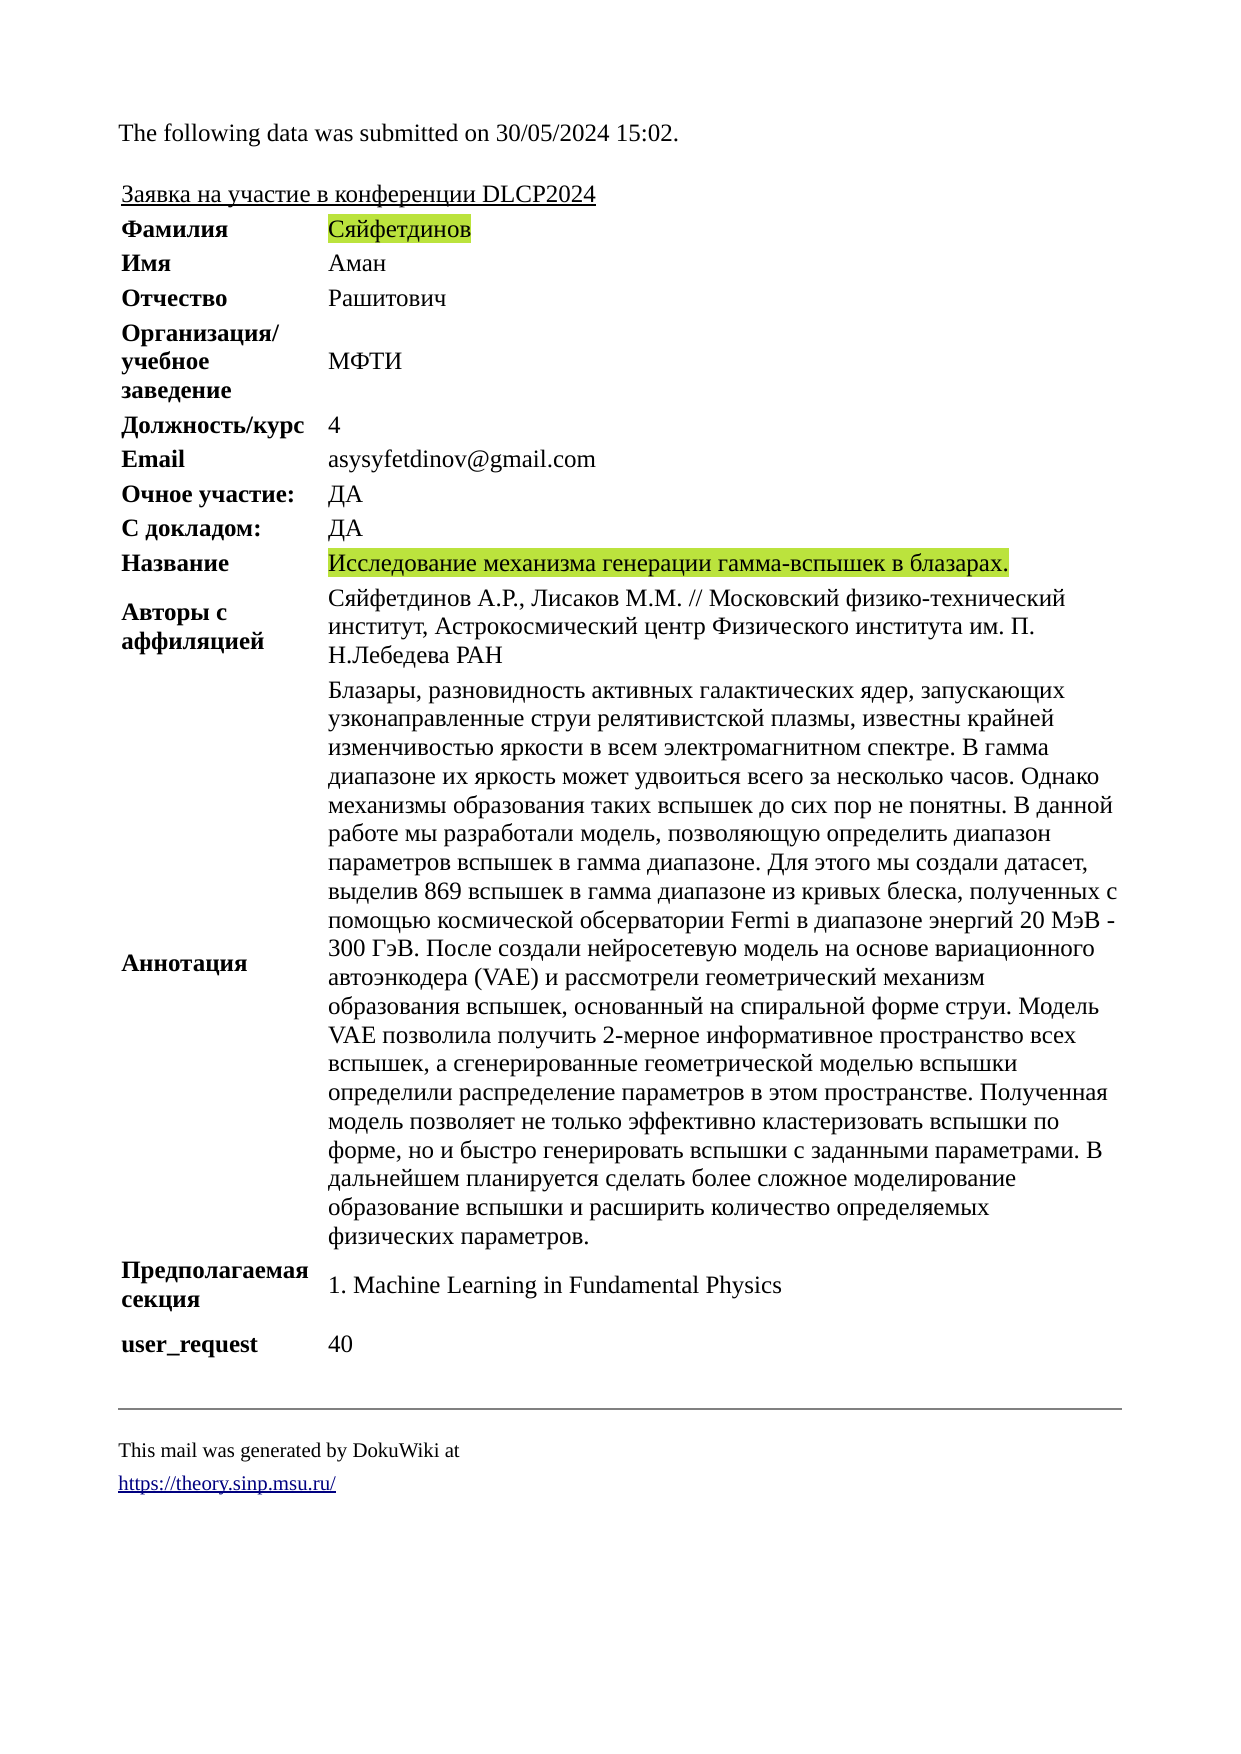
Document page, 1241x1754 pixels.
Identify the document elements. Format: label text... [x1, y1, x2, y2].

table_cell Аман [325, 246, 1122, 280]
table_cell Сяйфетдинов А.Р., Лисаков М.М. // Московский физико-технический институт, Астрокосмический центр Физического института им. П. Н.Лебедева РАН [325, 580, 1122, 672]
table_cell [118, 1316, 1122, 1327]
table_cell Должность/курс [118, 407, 325, 441]
table_cell ДА [325, 511, 1122, 545]
table_cell Очное участие: [118, 476, 325, 511]
table_cell Предполагаемая секция [118, 1253, 325, 1316]
table_cell ДА [325, 476, 1122, 511]
table_cell 1. Machine Learning in Fundamental Physics [325, 1253, 1122, 1316]
table_cell asysyfetdinov@gmail.com [325, 441, 1122, 476]
text The following data was submitted on 30/05/2024 15:02. [118, 118, 1122, 147]
table_cell Имя [118, 246, 325, 280]
table_cell user_request [118, 1327, 325, 1361]
table_cell Блазары, разновидность активных галактических ядер, запускающих узконаправленные струи релятивистской плазмы, известны крайней изменчивостью яркости в всем электромагнитном спектре. В гамма диапазоне их яркость может удвоиться всего за несколько часов. Однако механизмы образования таких вспышек до сих пор не понятны. В данной работе мы разработали модель, позволяющую определить диапазон параметров вспышек в гамма диапазоне. Для этого мы создали датасет, выделив 869 вспышек в гамма диапазоне из кривых блеска, полученных с помощью космической обсерватории Fermi в диапазоне энергий 20 МэВ - 300 ГэВ. После создали нейросетевую модель на основе вариационного автоэнкодера (VAE) и рассмотрели геометрический механизм образования вспышек, основанный на спиральной форме струи. Модель VAE позволила получить 2-мерное информативное пространство всех вспышек, а сгенерированные геометрической моделью вспышки определили распределение параметров в этом пространстве. Полученная модель позволяет не только эффективно кластеризовать вспышки по форме, но и быстро генерировать вспышки с заданными параметрами. В дальнейшем планируется сделать более сложное моделирование образование вспышки и расширить количество определяемых физических параметров. [325, 672, 1122, 1253]
table_cell Сяйфетдинов [325, 211, 1122, 246]
table_cell 4 [325, 407, 1122, 441]
table_header Заявка на участие в конференции DLCP2024 [118, 176, 1122, 211]
table_cell Рашитович [325, 280, 1122, 315]
table_cell Фамилия [118, 211, 325, 246]
table_cell Организация/учебное заведение [118, 315, 325, 407]
table_cell Аннотация [118, 672, 325, 1253]
table_cell Исследование механизма генерации гамма-вспышек в блазарах. [325, 545, 1122, 580]
text This mail was generated by DokuWiki at https://theory.sinp.msu.ru/ [118, 1438, 1122, 1496]
table_cell МФТИ [325, 315, 1122, 407]
table_cell С докладом: [118, 511, 325, 545]
table_cell Название [118, 545, 325, 580]
table_cell Email [118, 441, 325, 476]
table_cell Отчество [118, 280, 325, 315]
table_cell 40 [325, 1327, 1122, 1361]
table_cell Авторы с аффиляцией [118, 580, 325, 672]
